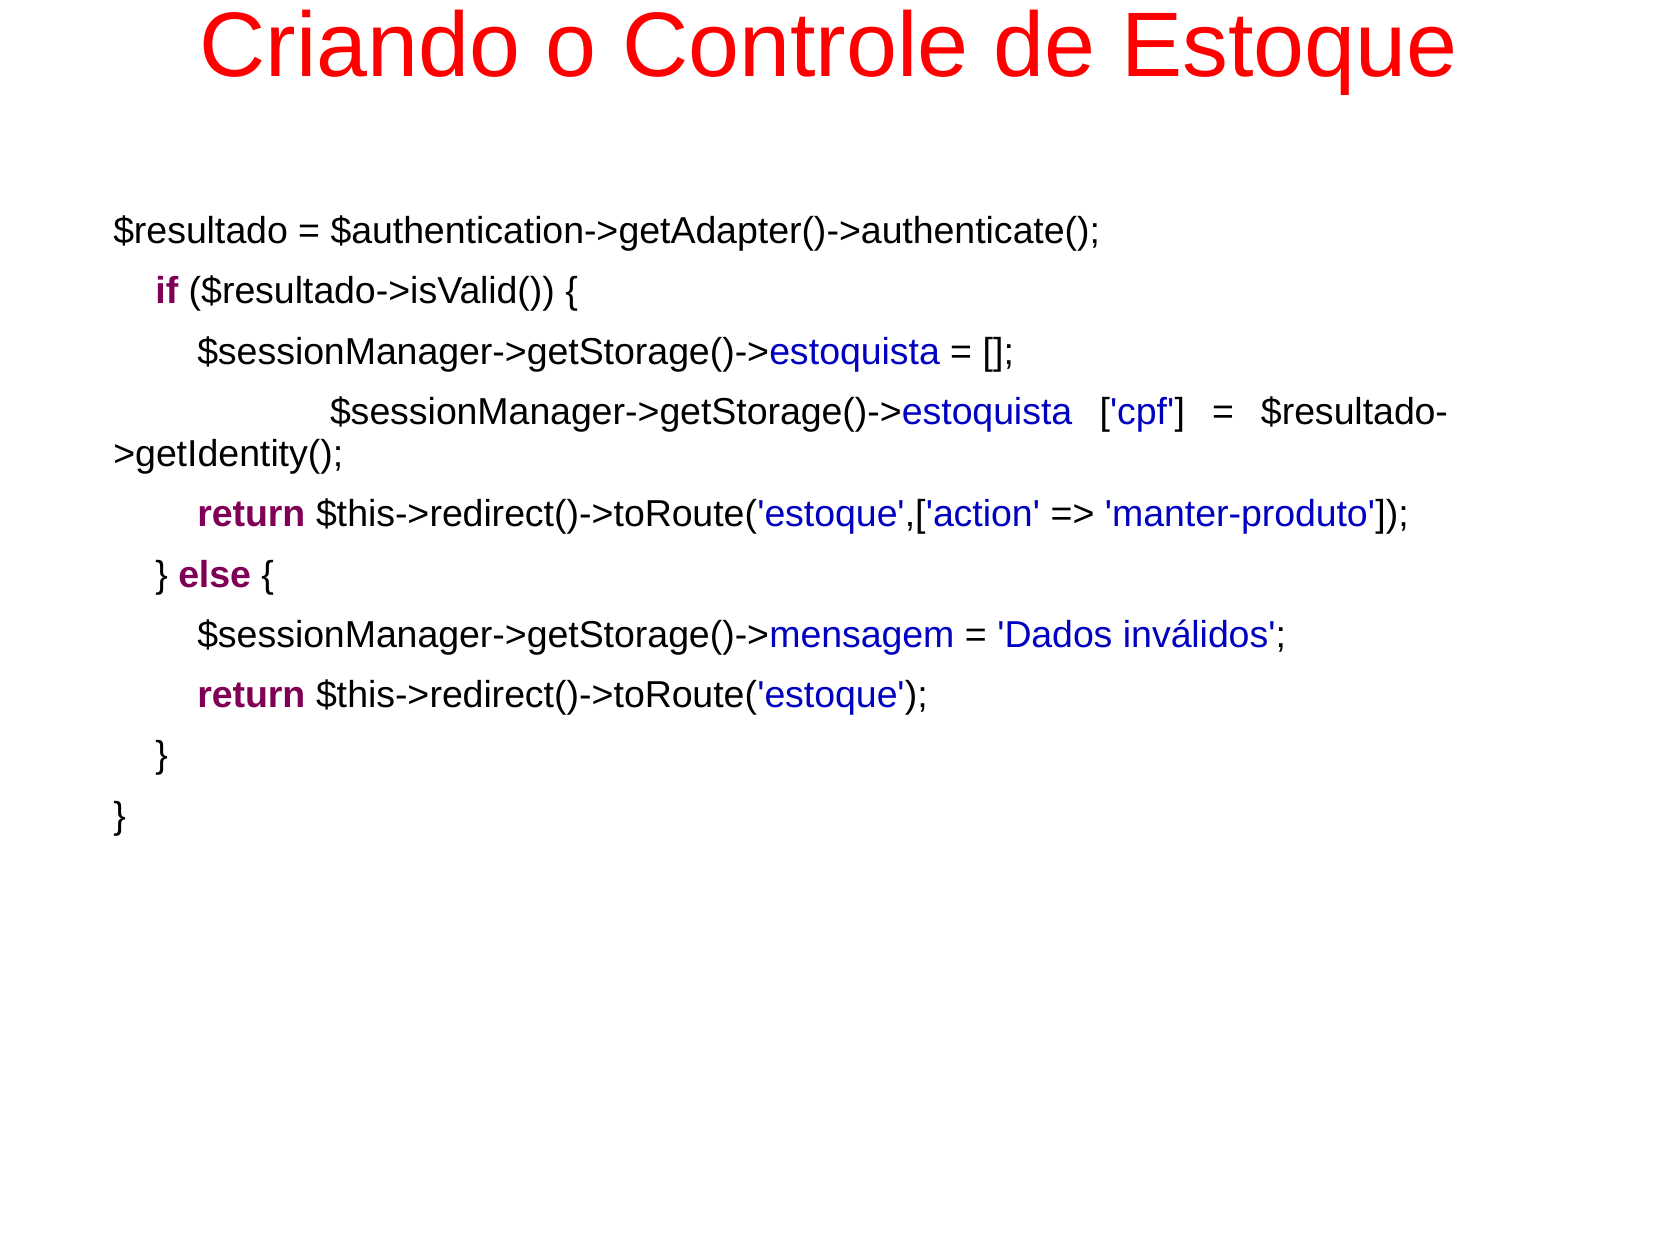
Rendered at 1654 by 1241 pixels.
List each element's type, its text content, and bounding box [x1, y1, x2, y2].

list $resultado = $authentication->getAdapter()->authenticate(); if ($resultado->isValid()) { $sessionManager->getStorage()->estoquista = []; $sessionManager->getStorage()->estoquista ['cpf'] = $resultado->getIdentity(); return $this->redirect()->toRoute('estoque',['action' => 'manter-produto']); } else { $sessionManager->getStorage()->mensagem = 'Dados inválidos'; return $this->redirect()->toRoute('estoque'); } } [113, 209, 1448, 1241]
title Criando o Controle de Estoque [85, 0, 1574, 148]
